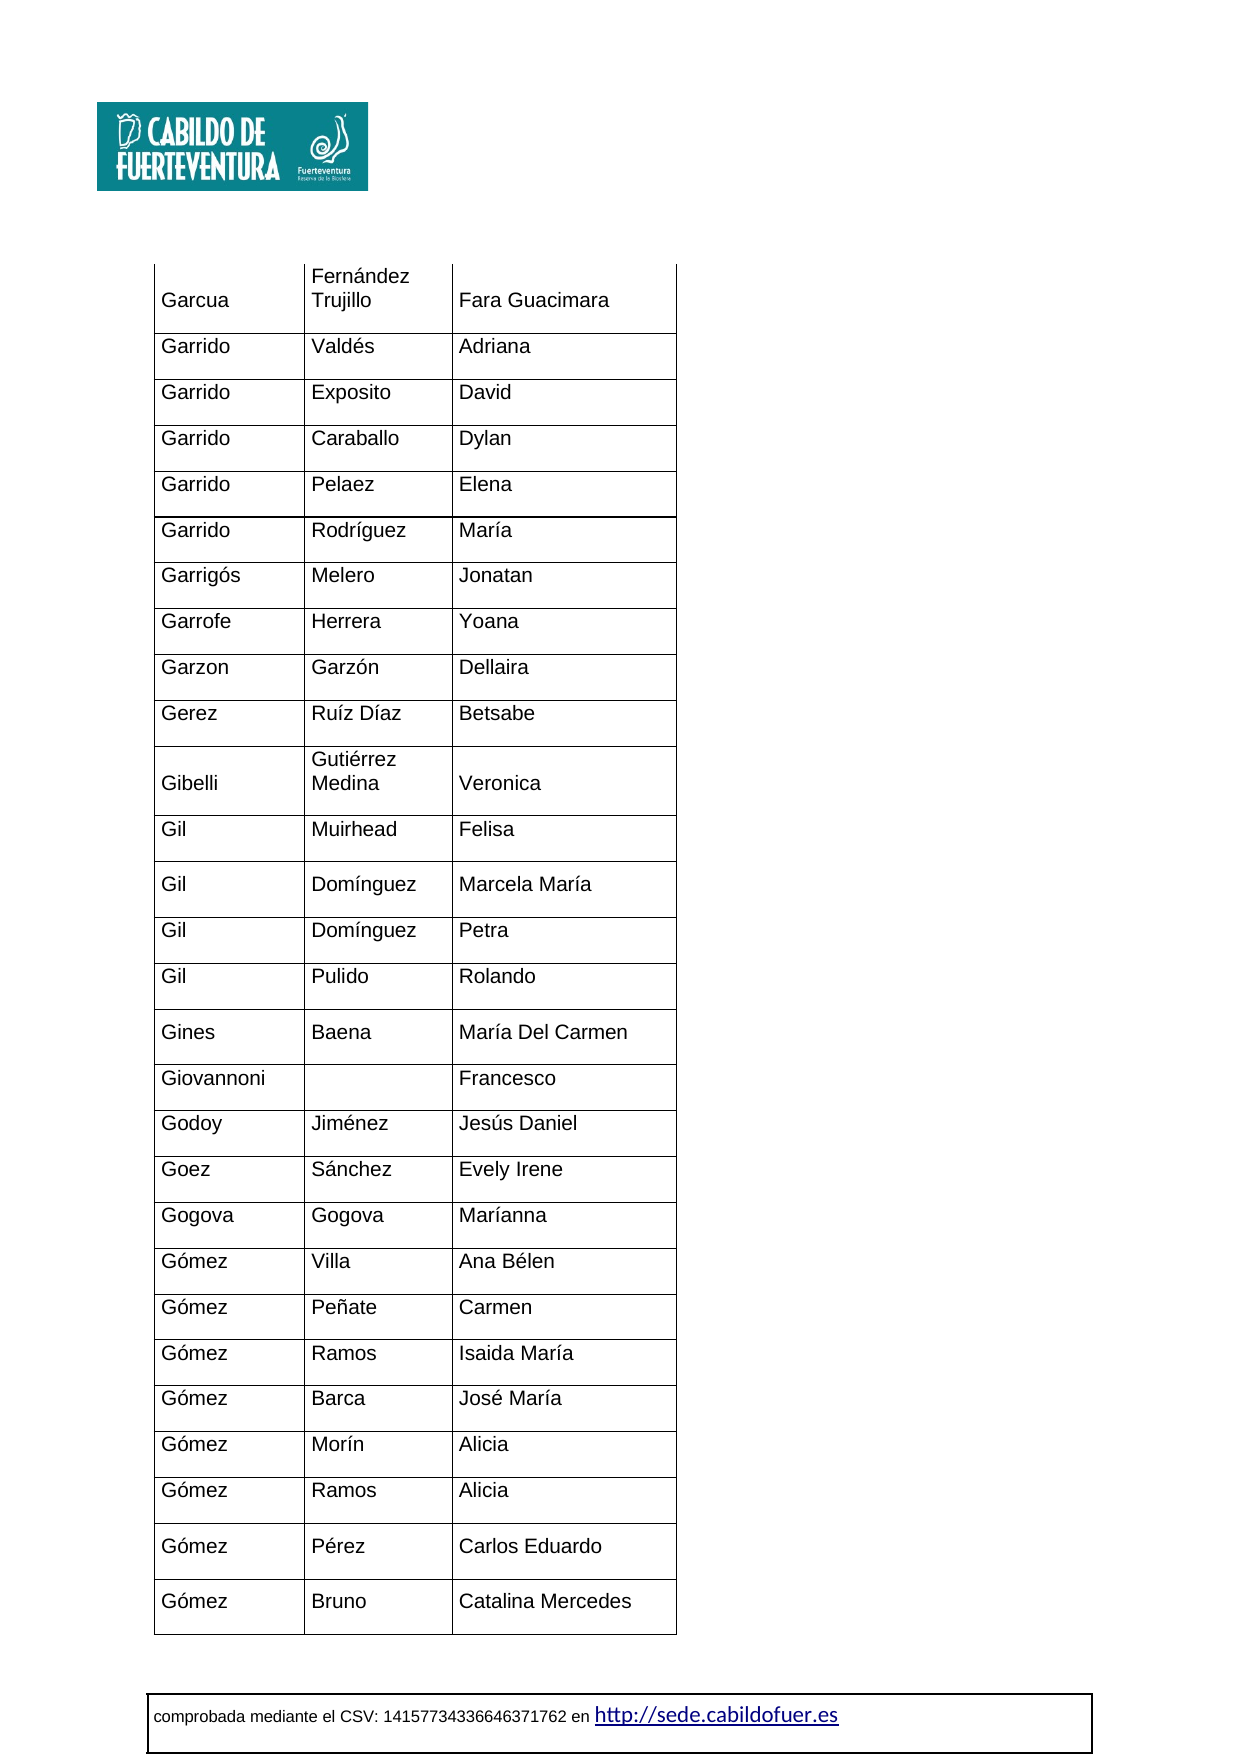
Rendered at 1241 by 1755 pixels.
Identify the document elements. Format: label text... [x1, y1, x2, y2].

table_cell Godoy [155, 1111, 304, 1156]
table_cell Rolando [453, 964, 676, 1009]
table_cell Gil [155, 918, 304, 963]
table_header Fernández Trujillo [305, 264, 452, 333]
table_cell Garrigós [155, 563, 304, 608]
table_cell Jesús Daniel [453, 1111, 676, 1156]
table_cell Gómez [155, 1340, 304, 1385]
table_cell Garrido [155, 380, 304, 425]
table_cell Gil [155, 862, 304, 917]
table_header Garcua [155, 264, 304, 333]
table_cell Betsabe [453, 701, 676, 746]
table_cell Alicia [453, 1478, 676, 1523]
table_cell Baena [305, 1010, 452, 1064]
table_cell Giovannoni [155, 1065, 304, 1110]
table_cell Garrofe [155, 609, 304, 654]
table_cell Goez [155, 1157, 304, 1202]
table_cell Gómez [155, 1524, 304, 1578]
table_cell Sánchez [305, 1157, 452, 1202]
table_cell Pelaez [305, 472, 452, 516]
table_cell Pulido [305, 964, 452, 1009]
table_cell Gómez [155, 1478, 304, 1523]
table_cell Adriana [453, 334, 676, 379]
table_cell Gogova [155, 1203, 304, 1248]
table_cell Ramos [305, 1340, 452, 1385]
table_cell Gil [155, 964, 304, 1009]
table_cell Evely Irene [453, 1157, 676, 1202]
table_cell Gómez [155, 1386, 304, 1431]
table_cell Garrido [155, 334, 304, 379]
table_cell Gómez [155, 1295, 304, 1339]
table_cell David [453, 380, 676, 425]
table_cell Domínguez [305, 918, 452, 963]
table_cell Garrido [155, 426, 304, 471]
table_cell Melero [305, 563, 452, 608]
table_cell Bruno [305, 1580, 452, 1634]
table_cell Caraballo [305, 426, 452, 471]
table_cell Ana Bélen [453, 1249, 676, 1293]
table_cell Gómez [155, 1580, 304, 1634]
table_cell Gibelli [155, 747, 304, 815]
table_cell Jonatan [453, 563, 676, 608]
table_cell Ruíz Díaz [305, 701, 452, 746]
table_cell Gómez [155, 1249, 304, 1293]
table_cell Gogova [305, 1203, 452, 1248]
table_cell Maríanna [453, 1203, 676, 1248]
table_cell María Del Carmen [453, 1010, 676, 1064]
table_cell Elena [453, 472, 676, 516]
table_cell Valdés [305, 334, 452, 379]
table_cell Gerez [155, 701, 304, 746]
table_cell Petra [453, 918, 676, 963]
table_cell Marcela María [453, 862, 676, 917]
table_cell [305, 1065, 452, 1110]
table_cell Gutiérrez Medina [305, 747, 452, 815]
table_cell Garrido [155, 518, 304, 562]
table_cell Francesco [453, 1065, 676, 1110]
table_cell Felisa [453, 816, 676, 861]
table_cell Garzón [305, 655, 452, 700]
table_cell Pérez [305, 1524, 452, 1578]
table_cell Rodríguez [305, 518, 452, 562]
table_cell Peñate [305, 1295, 452, 1339]
table_header Fara Guacimara [453, 264, 676, 333]
table_cell Isaida María [453, 1340, 676, 1385]
table_cell Morín [305, 1432, 452, 1477]
table_cell Jiménez [305, 1111, 452, 1156]
table_cell Domínguez [305, 862, 452, 917]
table_cell Ramos [305, 1478, 452, 1523]
table_cell Dellaira [453, 655, 676, 700]
table_cell Garrido [155, 472, 304, 516]
table_cell María [453, 518, 676, 562]
table_cell Veronica [453, 747, 676, 815]
table_cell Catalina Mercedes [453, 1580, 676, 1634]
table_cell Garzon [155, 655, 304, 700]
table_cell Gil [155, 816, 304, 861]
table_cell Exposito [305, 380, 452, 425]
table_cell José María [453, 1386, 676, 1431]
table_cell Alicia [453, 1432, 676, 1477]
table_cell Yoana [453, 609, 676, 654]
table_cell Muirhead [305, 816, 452, 861]
table_cell Villa [305, 1249, 452, 1293]
table_cell Carlos Eduardo [453, 1524, 676, 1578]
table_cell Dylan [453, 426, 676, 471]
table_cell Gines [155, 1010, 304, 1064]
table_cell Herrera [305, 609, 452, 654]
table_cell Carmen [453, 1295, 676, 1339]
table_cell Gómez [155, 1432, 304, 1477]
table_cell Barca [305, 1386, 452, 1431]
